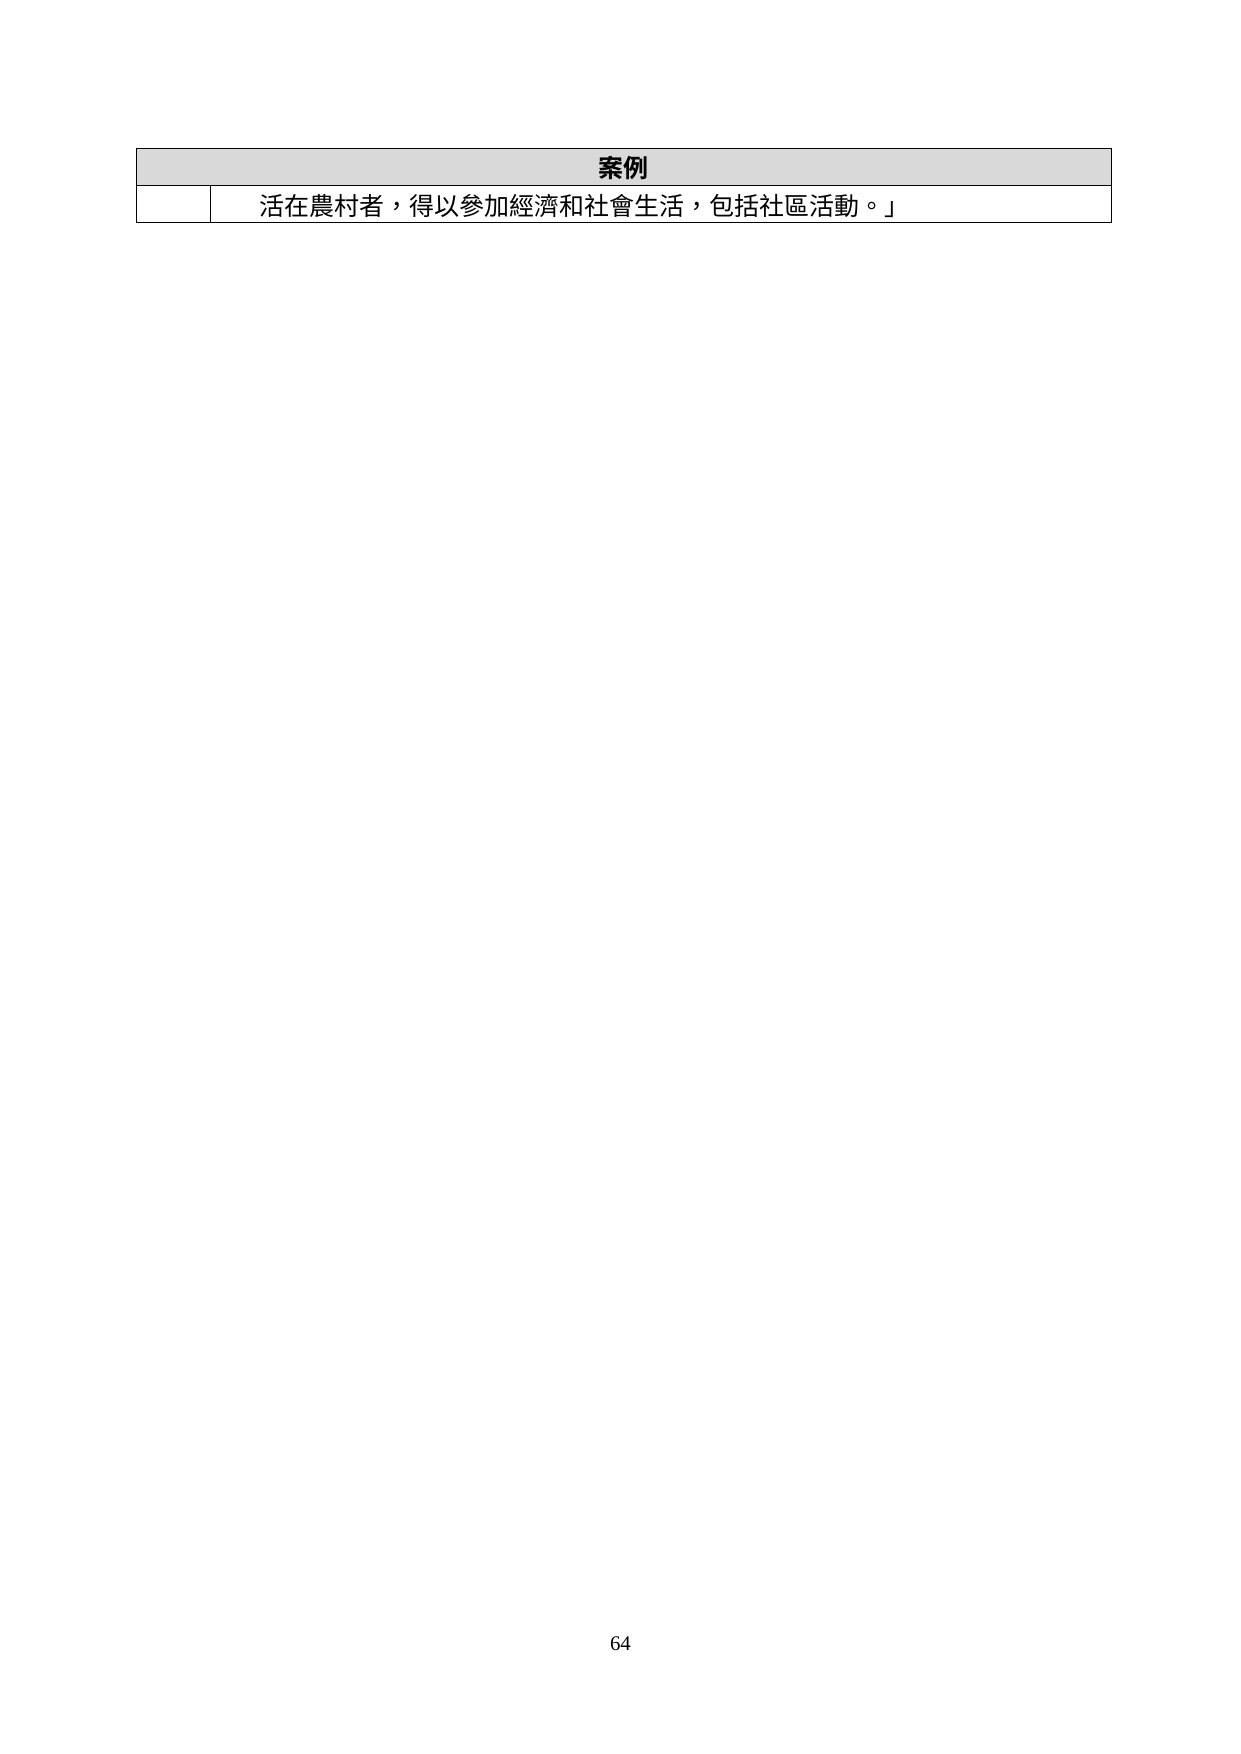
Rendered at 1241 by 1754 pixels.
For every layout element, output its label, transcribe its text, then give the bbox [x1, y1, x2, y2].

table_cell [137, 186, 210, 222]
table_header 案例 [137, 149, 1111, 185]
table_cell 活在農村者，得以參加經濟和社會生活，包括社區活動。」 [211, 186, 1111, 222]
